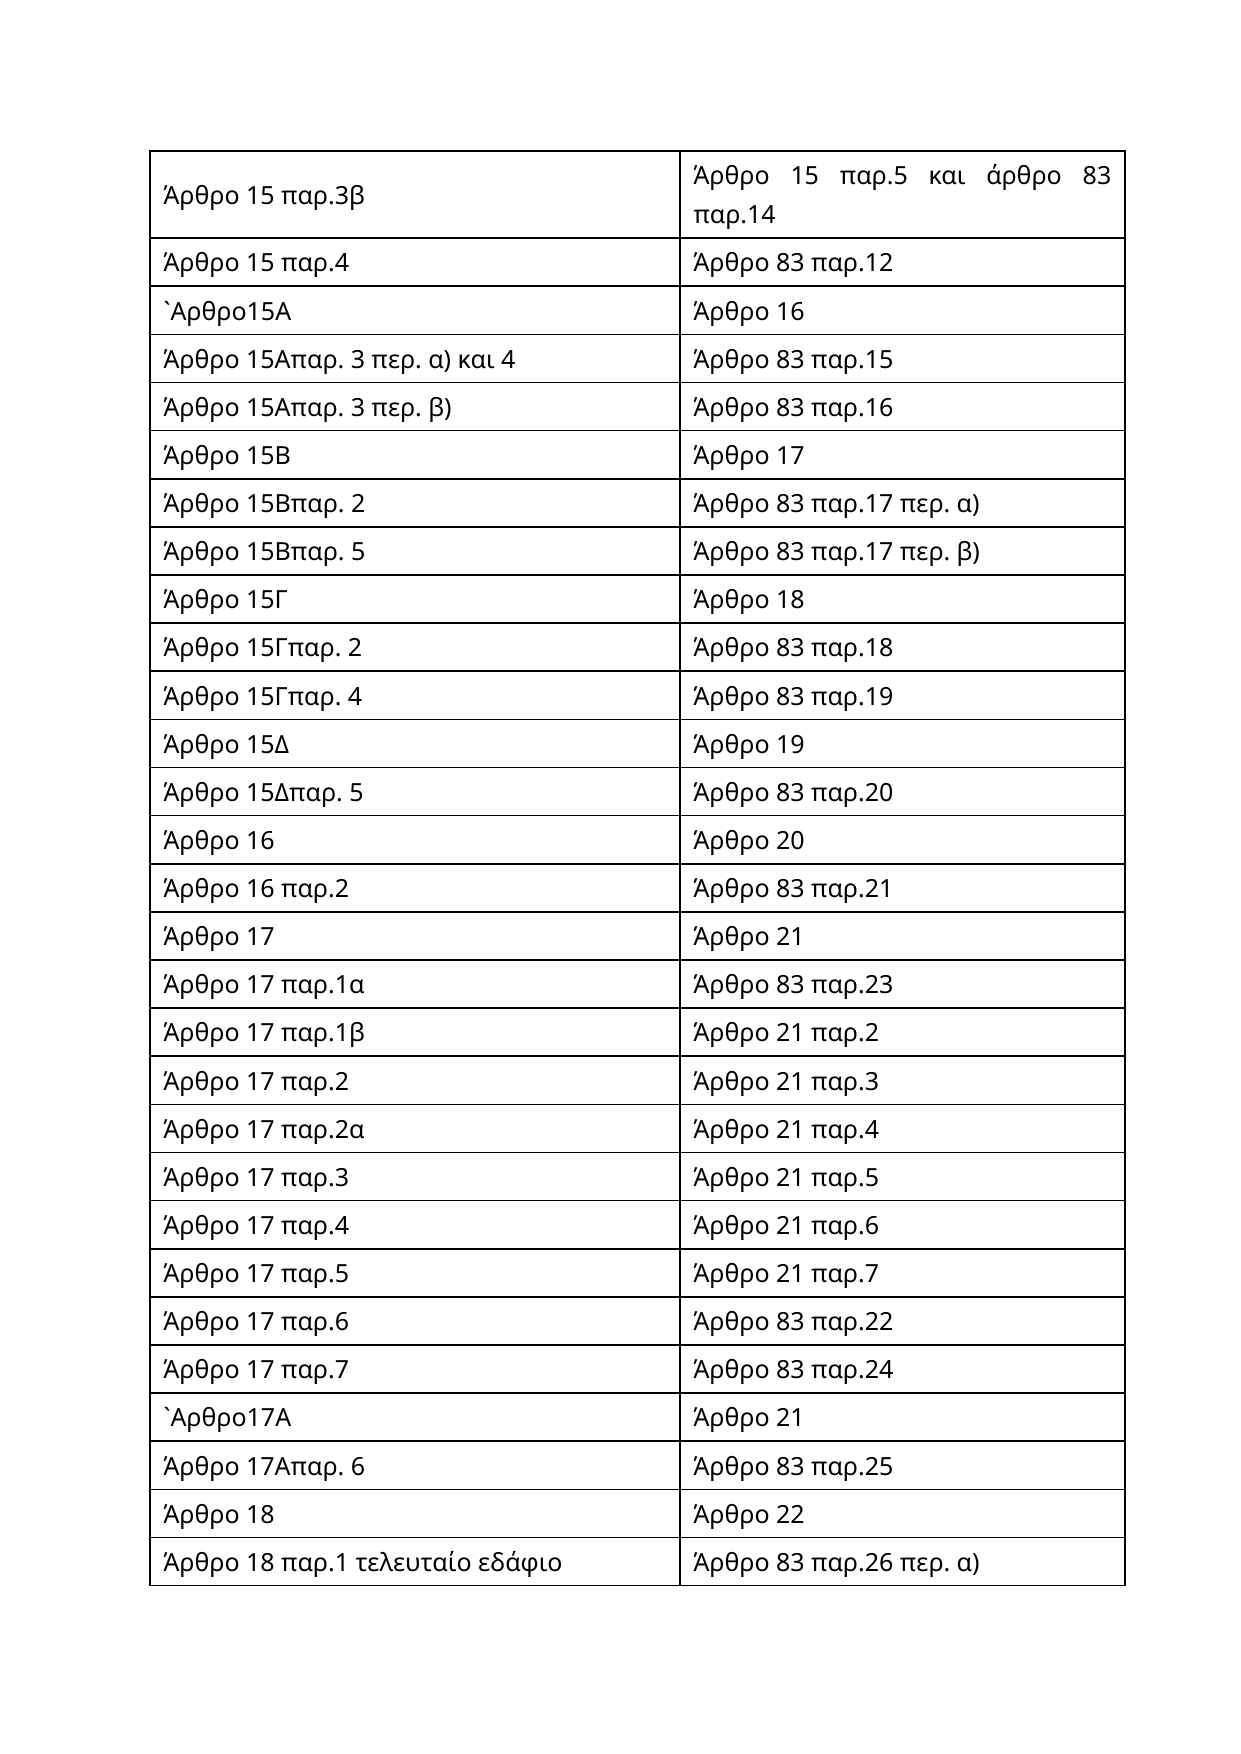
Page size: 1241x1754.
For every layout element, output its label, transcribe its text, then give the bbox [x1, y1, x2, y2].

table_cell Άρθρο 15Βπαρ. 2 [151, 480, 679, 526]
table_cell Άρθρο 17 παρ.2α [151, 1105, 679, 1152]
table_cell `Αρθρο17Α [151, 1394, 679, 1440]
table_cell Άρθρο 83 παρ.19 [681, 672, 1124, 718]
table_cell Άρθρο 83 παρ.23 [681, 961, 1124, 1007]
table_cell Άρθρο 21 παρ.7 [681, 1250, 1124, 1296]
table_cell Άρθρο 17Απαρ. 6 [151, 1442, 679, 1488]
table_cell Άρθρο 83 παρ.21 [681, 865, 1124, 911]
table_cell Άρθρο 18 [151, 1490, 679, 1537]
table_cell Άρθρο 17 παρ.4 [151, 1201, 679, 1248]
table_cell Άρθρο 17 [151, 913, 679, 959]
table_cell Άρθρο 15 παρ.5 και άρθρο 83 παρ.14 [681, 152, 1124, 237]
table_cell Άρθρο 21 παρ.6 [681, 1201, 1124, 1248]
table_cell Άρθρο 19 [681, 720, 1124, 767]
table_cell Άρθρο 83 παρ.20 [681, 768, 1124, 815]
table_cell Άρθρο 17 [681, 431, 1124, 478]
table_cell Άρθρο 21 [681, 1394, 1124, 1440]
table_cell Άρθρο 83 παρ.25 [681, 1442, 1124, 1488]
table_cell Άρθρο 17 παρ.1α [151, 961, 679, 1007]
table_cell Άρθρο 17 παρ.5 [151, 1250, 679, 1296]
table_cell Άρθρο 83 παρ.16 [681, 383, 1124, 430]
table_cell Άρθρο 21 παρ.3 [681, 1057, 1124, 1103]
table_cell Άρθρο 17 παρ.2 [151, 1057, 679, 1103]
table_cell Άρθρο 21 παρ.4 [681, 1105, 1124, 1152]
table_cell Άρθρο 15Γπαρ. 4 [151, 672, 679, 718]
table_cell Άρθρο 16 [151, 816, 679, 863]
table_cell Άρθρο 21 παρ.2 [681, 1009, 1124, 1055]
table_cell Άρθρο 83 παρ.22 [681, 1298, 1124, 1344]
table_cell Άρθρο 22 [681, 1490, 1124, 1537]
table_cell Άρθρο 15Γ [151, 576, 679, 622]
table_cell Άρθρο 15Βπαρ. 5 [151, 528, 679, 574]
table_cell Άρθρο 15Β [151, 431, 679, 478]
table_cell Άρθρο 83 παρ.18 [681, 624, 1124, 670]
table_cell Άρθρο 17 παρ.1β [151, 1009, 679, 1055]
table_cell Άρθρο 20 [681, 816, 1124, 863]
table_cell Άρθρο 18 παρ.1 τελευταίο εδάφιο [151, 1538, 679, 1585]
table_cell Άρθρο 15Δ [151, 720, 679, 767]
table_cell Άρθρο 15Γπαρ. 2 [151, 624, 679, 670]
table_cell Άρθρο 16 παρ.2 [151, 865, 679, 911]
table_cell Άρθρο 15 παρ.4 [151, 239, 679, 285]
table_cell Άρθρο 83 παρ.17 περ. α) [681, 480, 1124, 526]
table_cell Άρθρο 15Απαρ. 3 περ. α) και 4 [151, 335, 679, 382]
table_cell Άρθρο 17 παρ.6 [151, 1298, 679, 1344]
table_cell Άρθρο 16 [681, 287, 1124, 333]
table_cell Άρθρο 21 [681, 913, 1124, 959]
table_cell Άρθρο 83 παρ.17 περ. β) [681, 528, 1124, 574]
table_cell Άρθρο 15 παρ.3β [151, 152, 679, 237]
table_cell Άρθρο 83 παρ.12 [681, 239, 1124, 285]
table_cell Άρθρο 15Απαρ. 3 περ. β) [151, 383, 679, 430]
table_cell Άρθρο 18 [681, 576, 1124, 622]
table_cell Άρθρο 21 παρ.5 [681, 1153, 1124, 1200]
table_cell Άρθρο 83 παρ.24 [681, 1346, 1124, 1392]
table_cell Άρθρο 15Δπαρ. 5 [151, 768, 679, 815]
table_cell Άρθρο 17 παρ.3 [151, 1153, 679, 1200]
table_cell Άρθρο 83 παρ.26 περ. α) [681, 1538, 1124, 1585]
table_cell Άρθρο 17 παρ.7 [151, 1346, 679, 1392]
table_cell Άρθρο 83 παρ.15 [681, 335, 1124, 382]
table_cell `Αρθρο15Α [151, 287, 679, 333]
